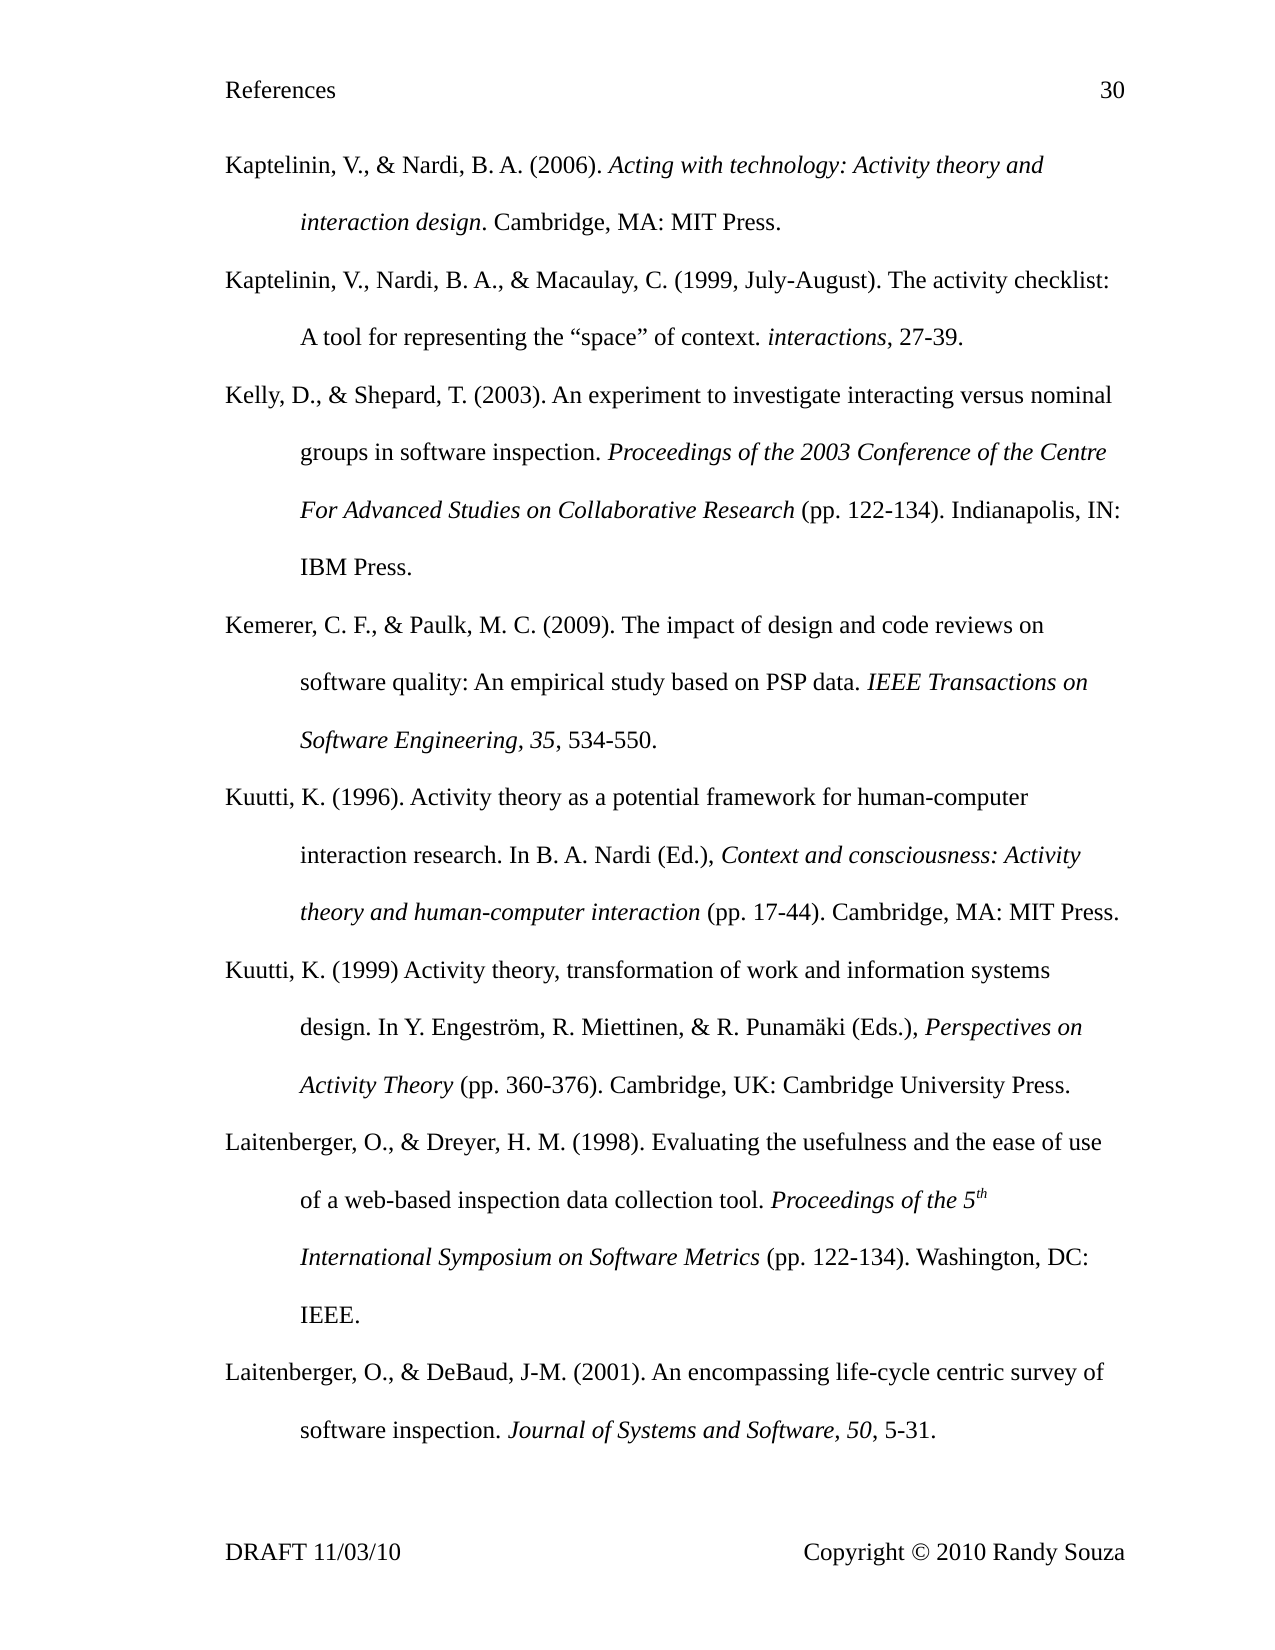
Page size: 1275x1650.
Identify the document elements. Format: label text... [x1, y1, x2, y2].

text Laitenberger, O., & Dreyer, H. M. (1998). Evaluating the usefulness and the ease of use of a web-based inspection data collection tool. Proceedings of the 5th International Symposium on Software Metrics (pp. 122-134). Washington, DC: IEEE. [225, 1127, 1125, 1329]
text Kuutti, K. (1999) Activity theory, transformation of work and information systems design. In Y. Engeström, R. Miettinen, & R. Punamäki (Eds.), Perspectives on Activity Theory (pp. 360-376). Cambridge, UK: Cambridge University Press. [225, 955, 1125, 1099]
text Laitenberger, O., & DeBaud, J-M. (2001). An encompassing life-cycle centric survey of software inspection. Journal of Systems and Software, 50, 5-31. [225, 1357, 1125, 1444]
text Kaptelinin, V., Nardi, B. A., & Macaulay, C. (1999, July-August). The activity checklist: A tool for representing the “space” of context. interactions, 27-39. [225, 265, 1125, 351]
text Kelly, D., & Shepard, T. (2003). An experiment to investigate interacting versus nominal groups in software inspection. Proceedings of the 2003 Conference of the Centre For Advanced Studies on Collaborative Research (pp. 122-134). Indianapolis, IN: IBM Press. [225, 380, 1125, 581]
text Kuutti, K. (1996). Activity theory as a potential framework for human-computer interaction research. In B. A. Nardi (Ed.), Context and consciousness: Activity theory and human-computer interaction (pp. 17-44). Cambridge, MA: MIT Press. [225, 782, 1125, 926]
text Kemerer, C. F., & Paulk, M. C. (2009). The impact of design and code reviews on software quality: An empirical study based on PSP data. IEEE Transactions on Software Engineering, 35, 534-550. [225, 610, 1125, 754]
text Kaptelinin, V., & Nardi, B. A. (2006). Acting with technology: Activity theory and interaction design. Cambridge, MA: MIT Press. [225, 150, 1125, 236]
